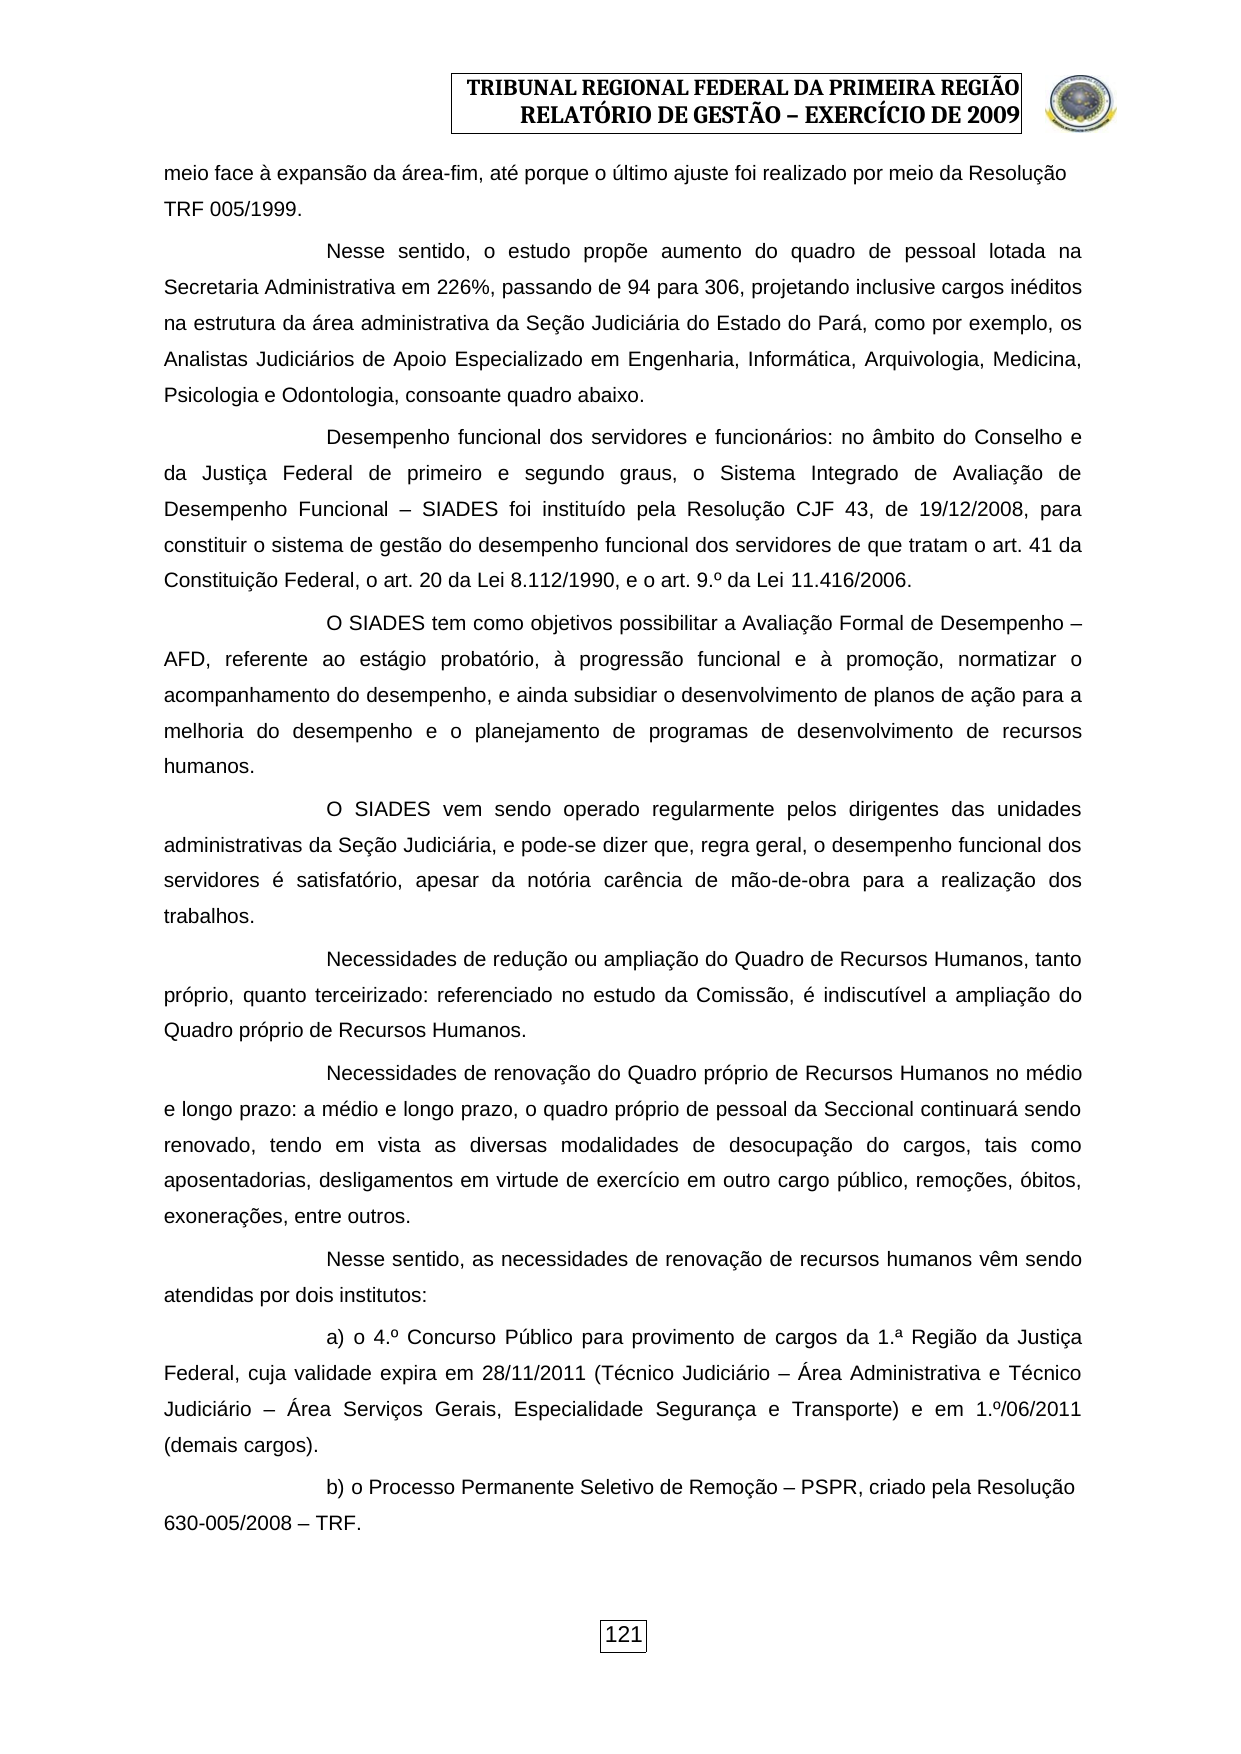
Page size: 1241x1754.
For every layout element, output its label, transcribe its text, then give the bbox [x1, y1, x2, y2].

list o 4.º Concurso Público para provimento de cargos da 1.ª Região da Justiça Federal, cuja validade expira em 28/11/2011 (Técnico Judiciário – Área Administrativa e Técnico Judiciário – Área Serviços Gerais, Especialidade Segurança e Transporte) e em 1.º/06/2011 (demais cargos). [163, 1325, 1083, 1456]
text Nesse sentido, as necessidades de renovação de recursos humanos vêm sendo atendidas por dois institutos: [163, 1247, 1083, 1306]
text Necessidades de renovação do Quadro próprio de Recursos Humanos no médio e longo prazo: a médio e longo prazo, o quadro próprio de pessoal da Seccional continuará sendo renovado, tendo em vista as diversas modalidades de desocupação do cargos, tais como aposentadorias, desligamentos em virtude de exercício em outro cargo público, remoções, óbitos, exonerações, entre outros. [163, 1061, 1083, 1228]
text meio face à expansão da área-fim, até porque o último ajuste foi realizado por meio da Resolução TRF 005/1999. [163, 161, 1103, 220]
picture [1045, 75, 1117, 133]
text O SIADES tem como objetivos possibilitar a Avaliação Formal de Desempenho – AFD, referente ao estágio probatório, à progressão funcional e à promoção, normatizar o acompanhamento do desempenho, e ainda subsidiar o desenvolvimento de planos de ação para a melhoria do desempenho e o planejamento de programas de desenvolvimento de recursos humanos. [163, 611, 1083, 778]
text O SIADES vem sendo operado regularmente pelos dirigentes das unidades administrativas da Seção Judiciária, e pode-se dizer que, regra geral, o desempenho funcional dos servidores é satisfatório, apesar da notória carência de mão-de-obra para a realização dos trabalhos. [163, 796, 1083, 928]
list o Processo Permanente Seletivo de Remoção – PSPR, criado pela Resolução 630-005/2008 – TRF. [163, 1475, 1083, 1534]
text Necessidades de redução ou ampliação do Quadro de Recursos Humanos, tanto próprio, quanto terceirizado: referenciado no estudo da Comissão, é indiscutível a ampliação do Quadro próprio de Recursos Humanos. [163, 946, 1083, 1042]
text Desempenho funcional dos servidores e funcionários: no âmbito do Conselho e da Justiça Federal de primeiro e segundo graus, o Sistema Integrado de Avaliação de Desempenho Funcional – SIADES foi instituído pela Resolução CJF 43, de 19/12/2008, para constituir o sistema de gestão do desempenho funcional dos servidores de que tratam o art. 41 da Constituição Federal, o art. 20 da Lei 8.112/1990, e o art. 9.º da Lei 11.416/2006. [163, 424, 1083, 592]
text Nesse sentido, o estudo propõe aumento do quadro de pessoal lotada na Secretaria Administrativa em 226%, passando de 94 para 306, projetando inclusive cargos inéditos na estrutura da área administrativa da Seção Judiciária do Estado do Pará, como por exemplo, os Analistas Judiciários de Apoio Especializado em Engenharia, Informática, Arquivologia, Medicina, Psicologia e Odontologia, consoante quadro abaixo. [163, 239, 1083, 406]
